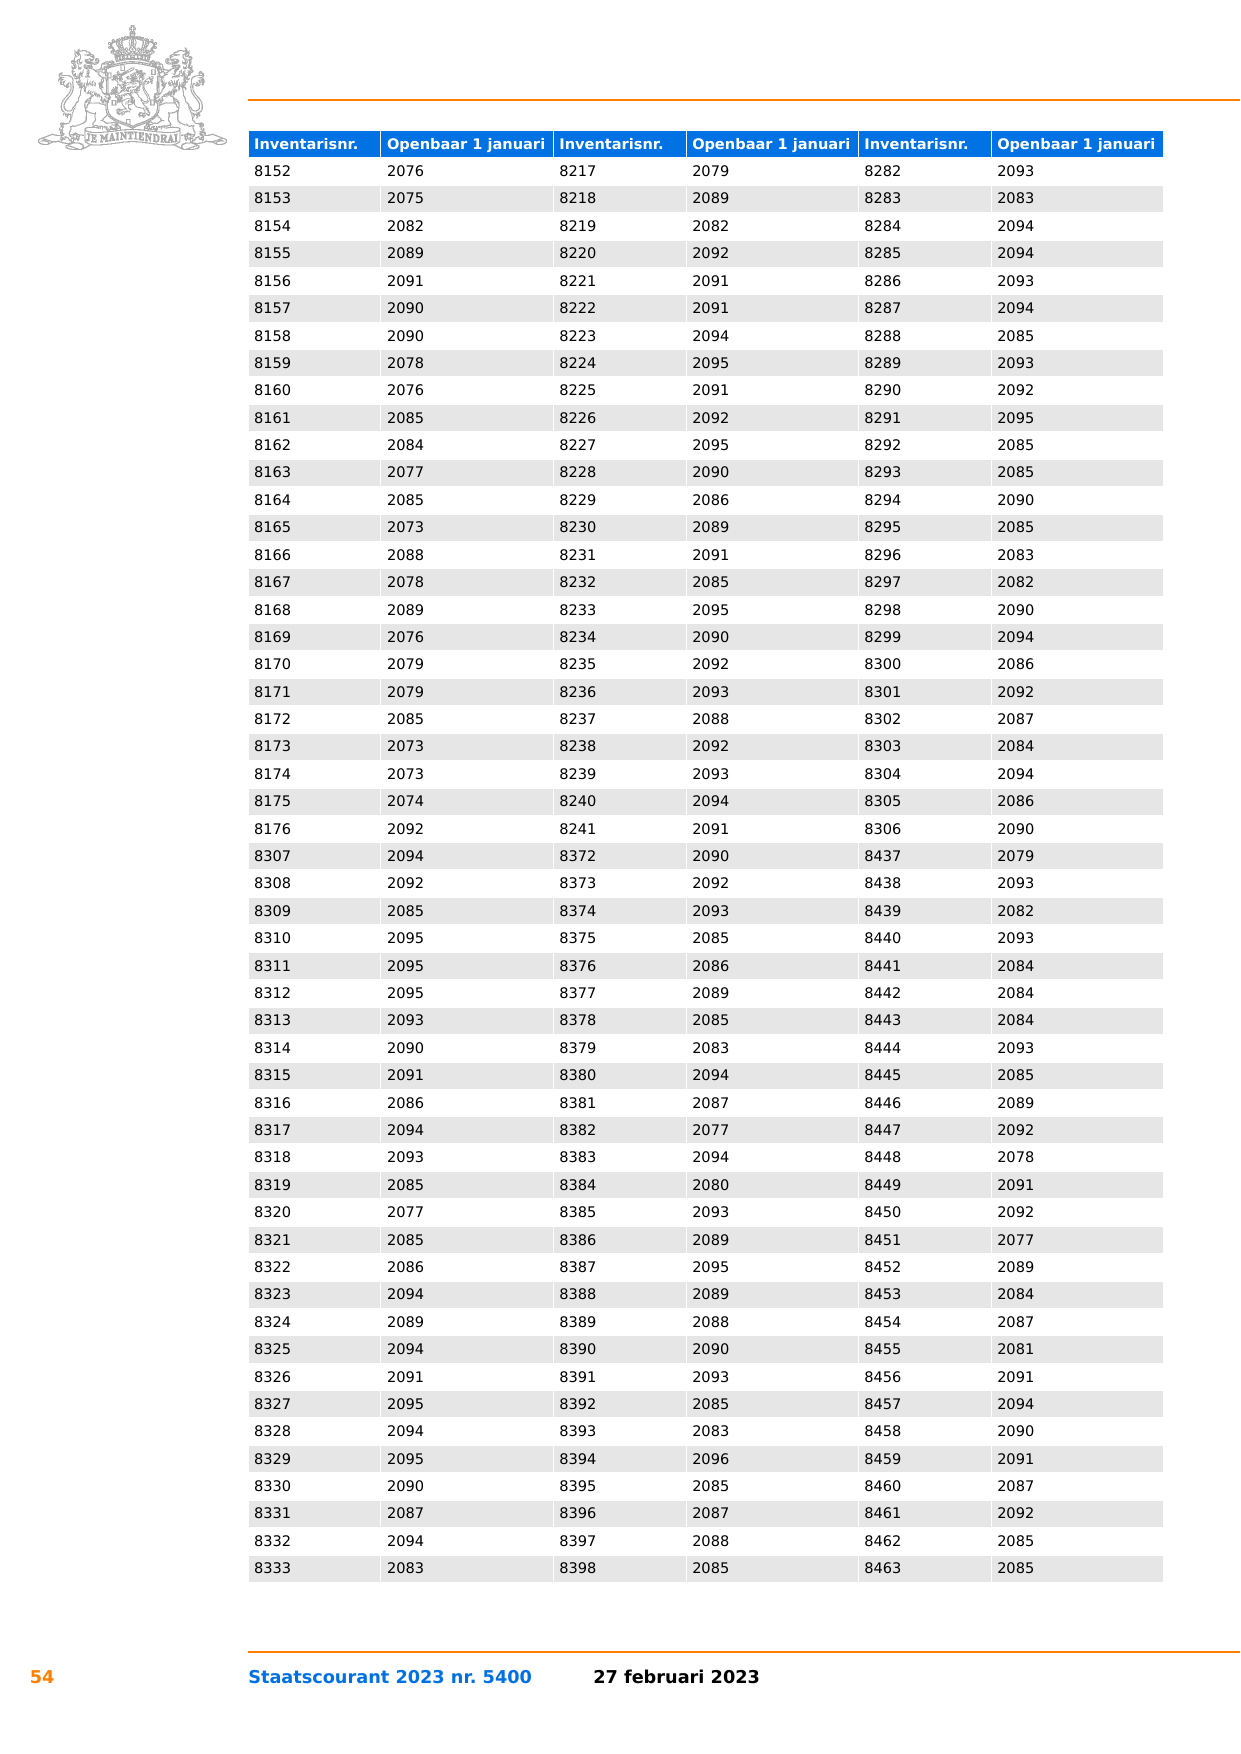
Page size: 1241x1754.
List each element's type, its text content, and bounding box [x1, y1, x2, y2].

table_cell 2083 [687, 1035, 858, 1061]
table_cell 2093 [687, 898, 858, 924]
table_cell 2092 [687, 241, 858, 267]
table_cell 2089 [381, 241, 553, 267]
table_cell 8293 [859, 460, 991, 486]
table_header Inventarisnr. [859, 131, 991, 157]
table_cell 8294 [859, 487, 991, 513]
table_cell 2090 [381, 1473, 553, 1500]
table_cell 8398 [554, 1556, 686, 1582]
table_cell 8390 [554, 1336, 686, 1363]
table_cell 8159 [249, 350, 380, 376]
table_cell 2094 [992, 1391, 1163, 1417]
table_cell 2093 [381, 1145, 553, 1171]
picture [38, 25, 227, 150]
table_cell 2089 [381, 1309, 553, 1335]
table_cell 8300 [859, 651, 991, 678]
table_cell 2083 [381, 1556, 553, 1582]
table_cell 2095 [687, 350, 858, 376]
table_cell 8380 [554, 1063, 686, 1089]
table_cell 2091 [687, 816, 858, 842]
table_cell 8240 [554, 789, 686, 815]
table_cell 2085 [381, 487, 553, 513]
table_cell 2088 [687, 1528, 858, 1554]
table_cell 8241 [554, 816, 686, 842]
table_cell 8458 [859, 1419, 991, 1445]
table_cell 8291 [859, 405, 991, 431]
table_cell 2094 [687, 323, 858, 349]
table_cell 8296 [859, 542, 991, 568]
table_cell 2091 [687, 378, 858, 404]
table_cell 8320 [249, 1199, 380, 1226]
table_cell 2090 [992, 1419, 1163, 1445]
table_cell 8166 [249, 542, 380, 568]
table_cell 2093 [992, 871, 1163, 897]
table_cell 8453 [859, 1282, 991, 1308]
table_cell 8377 [554, 980, 686, 1007]
table_cell 8395 [554, 1473, 686, 1500]
table_cell 8324 [249, 1309, 380, 1335]
table_header Openbaar 1 januari [381, 131, 553, 157]
table_cell 8301 [859, 679, 991, 705]
table_cell 2087 [992, 1473, 1163, 1500]
table_cell 2078 [992, 1145, 1163, 1171]
table_cell 8297 [859, 569, 991, 596]
table_cell 8392 [554, 1391, 686, 1417]
table_cell 8235 [554, 651, 686, 678]
table_cell 2073 [381, 734, 553, 760]
table_cell 2085 [992, 515, 1163, 541]
table_cell 2077 [992, 1227, 1163, 1253]
table_cell 8382 [554, 1117, 686, 1143]
table_cell 8437 [859, 843, 991, 869]
table_cell 8230 [554, 515, 686, 541]
table_cell 2095 [381, 980, 553, 1007]
table_cell 8223 [554, 323, 686, 349]
table_cell 2085 [381, 405, 553, 431]
table_cell 8384 [554, 1172, 686, 1198]
table_cell 2083 [992, 542, 1163, 568]
table_cell 8375 [554, 925, 686, 952]
table_cell 8462 [859, 1528, 991, 1554]
table_cell 8282 [859, 158, 991, 185]
table_cell 2077 [381, 460, 553, 486]
table_cell 8226 [554, 405, 686, 431]
table_cell 2092 [687, 871, 858, 897]
table_cell 8228 [554, 460, 686, 486]
table_cell 2076 [381, 624, 553, 650]
table_cell 8295 [859, 515, 991, 541]
table_cell 2077 [687, 1117, 858, 1143]
table_cell 8386 [554, 1227, 686, 1253]
table_header Openbaar 1 januari [992, 131, 1163, 157]
table_cell 2090 [992, 487, 1163, 513]
table_cell 2089 [687, 1227, 858, 1253]
table_cell 2082 [687, 213, 858, 239]
table_cell 2079 [381, 651, 553, 678]
table_cell 8329 [249, 1446, 380, 1472]
table_cell 2085 [381, 898, 553, 924]
table_cell 2079 [381, 679, 553, 705]
table_cell 2089 [687, 980, 858, 1007]
table_cell 8312 [249, 980, 380, 1007]
table_cell 8286 [859, 268, 991, 294]
table_cell 8333 [249, 1556, 380, 1582]
table_cell 2094 [381, 1419, 553, 1445]
table_cell 8455 [859, 1336, 991, 1363]
table_cell 2085 [381, 1172, 553, 1198]
table_cell 8222 [554, 295, 686, 322]
table_cell 2093 [992, 925, 1163, 952]
table_cell 2086 [687, 487, 858, 513]
table_cell 2082 [992, 898, 1163, 924]
table_cell 2091 [992, 1364, 1163, 1390]
table_cell 8316 [249, 1090, 380, 1116]
table_cell 2090 [992, 597, 1163, 623]
table_cell 8319 [249, 1172, 380, 1198]
table_cell 8456 [859, 1364, 991, 1390]
table_cell 2087 [381, 1501, 553, 1527]
table_cell 8305 [859, 789, 991, 815]
table_cell 2094 [992, 213, 1163, 239]
table_cell 2089 [687, 515, 858, 541]
table_cell 8283 [859, 186, 991, 212]
table_cell 8451 [859, 1227, 991, 1253]
table_cell 8218 [554, 186, 686, 212]
table_cell 8459 [859, 1446, 991, 1472]
table_cell 8327 [249, 1391, 380, 1417]
table_cell 8385 [554, 1199, 686, 1226]
table_cell 8285 [859, 241, 991, 267]
table_cell 2089 [381, 597, 553, 623]
table_cell 2090 [992, 816, 1163, 842]
table_cell 8323 [249, 1282, 380, 1308]
table_cell 2085 [381, 706, 553, 733]
table_cell 8393 [554, 1419, 686, 1445]
table_cell 2095 [992, 405, 1163, 431]
table_cell 2095 [381, 1446, 553, 1472]
table_cell 8443 [859, 1008, 991, 1034]
table_cell 8372 [554, 843, 686, 869]
table_cell 2090 [687, 624, 858, 650]
table_cell 8160 [249, 378, 380, 404]
table_cell 2082 [992, 569, 1163, 596]
table_cell 2094 [381, 1282, 553, 1308]
table_cell 2095 [381, 925, 553, 952]
table_cell 2084 [381, 432, 553, 459]
table_cell 2085 [992, 460, 1163, 486]
table_cell 2094 [687, 789, 858, 815]
table_cell 8313 [249, 1008, 380, 1034]
table_cell 2087 [992, 706, 1163, 733]
table_cell 2085 [992, 1556, 1163, 1582]
table_cell 2085 [381, 1227, 553, 1253]
table_cell 8452 [859, 1254, 991, 1281]
table_header Openbaar 1 januari [687, 131, 858, 157]
table_cell 2086 [687, 953, 858, 979]
table_cell 2090 [381, 295, 553, 322]
table_cell 8171 [249, 679, 380, 705]
table_cell 2074 [381, 789, 553, 815]
table_cell 8441 [859, 953, 991, 979]
table_cell 2085 [687, 1473, 858, 1500]
table_cell 2085 [992, 1528, 1163, 1554]
table_cell 2077 [381, 1199, 553, 1226]
table_cell 8232 [554, 569, 686, 596]
table_cell 8332 [249, 1528, 380, 1554]
table_cell 8167 [249, 569, 380, 596]
table_cell 2073 [381, 761, 553, 787]
table_cell 2089 [687, 186, 858, 212]
table_cell 8442 [859, 980, 991, 1007]
table_cell 8302 [859, 706, 991, 733]
table_cell 2091 [687, 542, 858, 568]
table_cell 2088 [687, 1309, 858, 1335]
table_cell 2089 [992, 1090, 1163, 1116]
table_cell 8318 [249, 1145, 380, 1171]
table_cell 2085 [687, 1391, 858, 1417]
table_cell 2095 [687, 597, 858, 623]
table_cell 8326 [249, 1364, 380, 1390]
table_cell 2084 [992, 734, 1163, 760]
table_cell 8444 [859, 1035, 991, 1061]
table_cell 8307 [249, 843, 380, 869]
table_cell 8299 [859, 624, 991, 650]
table_cell 2092 [687, 405, 858, 431]
table_cell 2093 [992, 268, 1163, 294]
table_cell 2096 [687, 1446, 858, 1472]
table_cell 8388 [554, 1282, 686, 1308]
table_cell 2090 [687, 460, 858, 486]
table_cell 2091 [687, 268, 858, 294]
table_cell 8289 [859, 350, 991, 376]
table_cell 2094 [381, 843, 553, 869]
table_cell 8446 [859, 1090, 991, 1116]
table_cell 2089 [687, 1282, 858, 1308]
table_cell 8225 [554, 378, 686, 404]
table_cell 8173 [249, 734, 380, 760]
table_cell 2092 [992, 679, 1163, 705]
table_cell 8292 [859, 432, 991, 459]
table_cell 2086 [992, 651, 1163, 678]
table_cell 8163 [249, 460, 380, 486]
table_cell 8229 [554, 487, 686, 513]
table_cell 2084 [992, 1282, 1163, 1308]
table_cell 8308 [249, 871, 380, 897]
table_cell 2091 [381, 1063, 553, 1089]
table_cell 8306 [859, 816, 991, 842]
table_cell 8155 [249, 241, 380, 267]
table_cell 8331 [249, 1501, 380, 1527]
table_cell 8328 [249, 1419, 380, 1445]
table_cell 8288 [859, 323, 991, 349]
table_cell 8152 [249, 158, 380, 185]
table_cell 8315 [249, 1063, 380, 1089]
table_cell 2093 [687, 761, 858, 787]
table_cell 2087 [992, 1309, 1163, 1335]
table_cell 8162 [249, 432, 380, 459]
table_cell 8450 [859, 1199, 991, 1226]
table_cell 2094 [687, 1145, 858, 1171]
table_cell 8321 [249, 1227, 380, 1253]
table_cell 2094 [992, 624, 1163, 650]
table_cell 8378 [554, 1008, 686, 1034]
table_cell 2092 [992, 1117, 1163, 1143]
table_cell 2085 [687, 1556, 858, 1582]
table_cell 2093 [992, 1035, 1163, 1061]
table_cell 2083 [992, 186, 1163, 212]
table_cell 8309 [249, 898, 380, 924]
table_cell 2085 [687, 1008, 858, 1034]
table_cell 8376 [554, 953, 686, 979]
table_cell 8284 [859, 213, 991, 239]
table_cell 8154 [249, 213, 380, 239]
table_cell 8381 [554, 1090, 686, 1116]
table_cell 2080 [687, 1172, 858, 1198]
table_cell 8169 [249, 624, 380, 650]
table_cell 2092 [992, 1501, 1163, 1527]
table_cell 2079 [687, 158, 858, 185]
table_cell 2093 [992, 158, 1163, 185]
table_cell 2085 [992, 323, 1163, 349]
table_cell 2075 [381, 186, 553, 212]
table_cell 2091 [992, 1446, 1163, 1472]
table_cell 2092 [992, 1199, 1163, 1226]
table_cell 2078 [381, 569, 553, 596]
table_cell 2073 [381, 515, 553, 541]
table_cell 2094 [992, 761, 1163, 787]
table_cell 2085 [687, 569, 858, 596]
table_cell 8234 [554, 624, 686, 650]
table_cell 8287 [859, 295, 991, 322]
table_cell 8237 [554, 706, 686, 733]
table_cell 8460 [859, 1473, 991, 1500]
table_cell 2087 [687, 1501, 858, 1527]
table_cell 8330 [249, 1473, 380, 1500]
table_cell 2090 [381, 323, 553, 349]
table_cell 8325 [249, 1336, 380, 1363]
table_cell 2076 [381, 378, 553, 404]
table_cell 8239 [554, 761, 686, 787]
table_cell 2085 [687, 925, 858, 952]
table_cell 2092 [992, 378, 1163, 404]
table_cell 8445 [859, 1063, 991, 1089]
table_cell 2092 [687, 651, 858, 678]
table_cell 8440 [859, 925, 991, 952]
table_cell 8457 [859, 1391, 991, 1417]
table_cell 2084 [992, 953, 1163, 979]
table_cell 8322 [249, 1254, 380, 1281]
table_cell 8373 [554, 871, 686, 897]
table_cell 8298 [859, 597, 991, 623]
table_cell 2090 [687, 843, 858, 869]
table_cell 2094 [381, 1336, 553, 1363]
table_cell 8153 [249, 186, 380, 212]
table_cell 8391 [554, 1364, 686, 1390]
table_cell 8238 [554, 734, 686, 760]
table_cell 8387 [554, 1254, 686, 1281]
table_cell 8161 [249, 405, 380, 431]
table_cell 8317 [249, 1117, 380, 1143]
table_cell 8168 [249, 597, 380, 623]
table_cell 8157 [249, 295, 380, 322]
table_cell 8374 [554, 898, 686, 924]
table_cell 8396 [554, 1501, 686, 1527]
table_cell 2093 [687, 1364, 858, 1390]
table_cell 8304 [859, 761, 991, 787]
table_cell 8176 [249, 816, 380, 842]
table_cell 2091 [381, 268, 553, 294]
table_cell 8224 [554, 350, 686, 376]
table_cell 8220 [554, 241, 686, 267]
table_cell 8174 [249, 761, 380, 787]
table_cell 8221 [554, 268, 686, 294]
table_cell 2093 [687, 1199, 858, 1226]
table_cell 2090 [687, 1336, 858, 1363]
table_cell 2091 [992, 1172, 1163, 1198]
table_cell 8448 [859, 1145, 991, 1171]
table_cell 8165 [249, 515, 380, 541]
table_cell 8314 [249, 1035, 380, 1061]
table_cell 8394 [554, 1446, 686, 1472]
table_cell 8397 [554, 1528, 686, 1554]
table_cell 2092 [687, 734, 858, 760]
table_cell 2084 [992, 1008, 1163, 1034]
table_cell 8227 [554, 432, 686, 459]
table_cell 2095 [687, 432, 858, 459]
table_cell 2091 [381, 1364, 553, 1390]
table_cell 2085 [992, 432, 1163, 459]
table_cell 8170 [249, 651, 380, 678]
table_cell 2094 [992, 241, 1163, 267]
table_cell 8156 [249, 268, 380, 294]
table_cell 8303 [859, 734, 991, 760]
table_cell 2088 [687, 706, 858, 733]
table_cell 2095 [381, 953, 553, 979]
table_cell 2088 [381, 542, 553, 568]
table_cell 8164 [249, 487, 380, 513]
table_cell 8463 [859, 1556, 991, 1582]
table_cell 8389 [554, 1309, 686, 1335]
table_cell 8454 [859, 1309, 991, 1335]
table_cell 8449 [859, 1172, 991, 1198]
table_cell 2076 [381, 158, 553, 185]
table_cell 2086 [381, 1090, 553, 1116]
table_cell 8236 [554, 679, 686, 705]
table_cell 2090 [381, 1035, 553, 1061]
table_cell 2087 [687, 1090, 858, 1116]
table_cell 2084 [992, 980, 1163, 1007]
table_cell 8219 [554, 213, 686, 239]
table_cell 8158 [249, 323, 380, 349]
table_cell 2094 [381, 1117, 553, 1143]
table_cell 8447 [859, 1117, 991, 1143]
table_cell 8172 [249, 706, 380, 733]
table_header Inventarisnr. [249, 131, 380, 157]
table_cell 2082 [381, 213, 553, 239]
table_cell 2089 [992, 1254, 1163, 1281]
table_cell 2083 [687, 1419, 858, 1445]
table_header Inventarisnr. [554, 131, 686, 157]
table_cell 2093 [992, 350, 1163, 376]
table_cell 2079 [992, 843, 1163, 869]
table_cell 2093 [687, 679, 858, 705]
table_cell 2085 [992, 1063, 1163, 1089]
table_cell 8175 [249, 789, 380, 815]
table_cell 2092 [381, 816, 553, 842]
table_cell 2092 [381, 871, 553, 897]
table_cell 2081 [992, 1336, 1163, 1363]
table_cell 2094 [381, 1528, 553, 1554]
table_cell 8233 [554, 597, 686, 623]
table_cell 2095 [381, 1391, 553, 1417]
table_cell 8439 [859, 898, 991, 924]
table_cell 8438 [859, 871, 991, 897]
table_cell 2094 [687, 1063, 858, 1089]
table_cell 2093 [381, 1008, 553, 1034]
table_cell 8310 [249, 925, 380, 952]
table_cell 8290 [859, 378, 991, 404]
table_cell 2094 [992, 295, 1163, 322]
table_cell 2086 [381, 1254, 553, 1281]
table_cell 2078 [381, 350, 553, 376]
table_cell 8383 [554, 1145, 686, 1171]
table_cell 2086 [992, 789, 1163, 815]
table_cell 8231 [554, 542, 686, 568]
table_cell 8461 [859, 1501, 991, 1527]
table_cell 8311 [249, 953, 380, 979]
table_cell 2095 [687, 1254, 858, 1281]
table_cell 8379 [554, 1035, 686, 1061]
table_cell 2091 [687, 295, 858, 322]
table_cell 8217 [554, 158, 686, 185]
